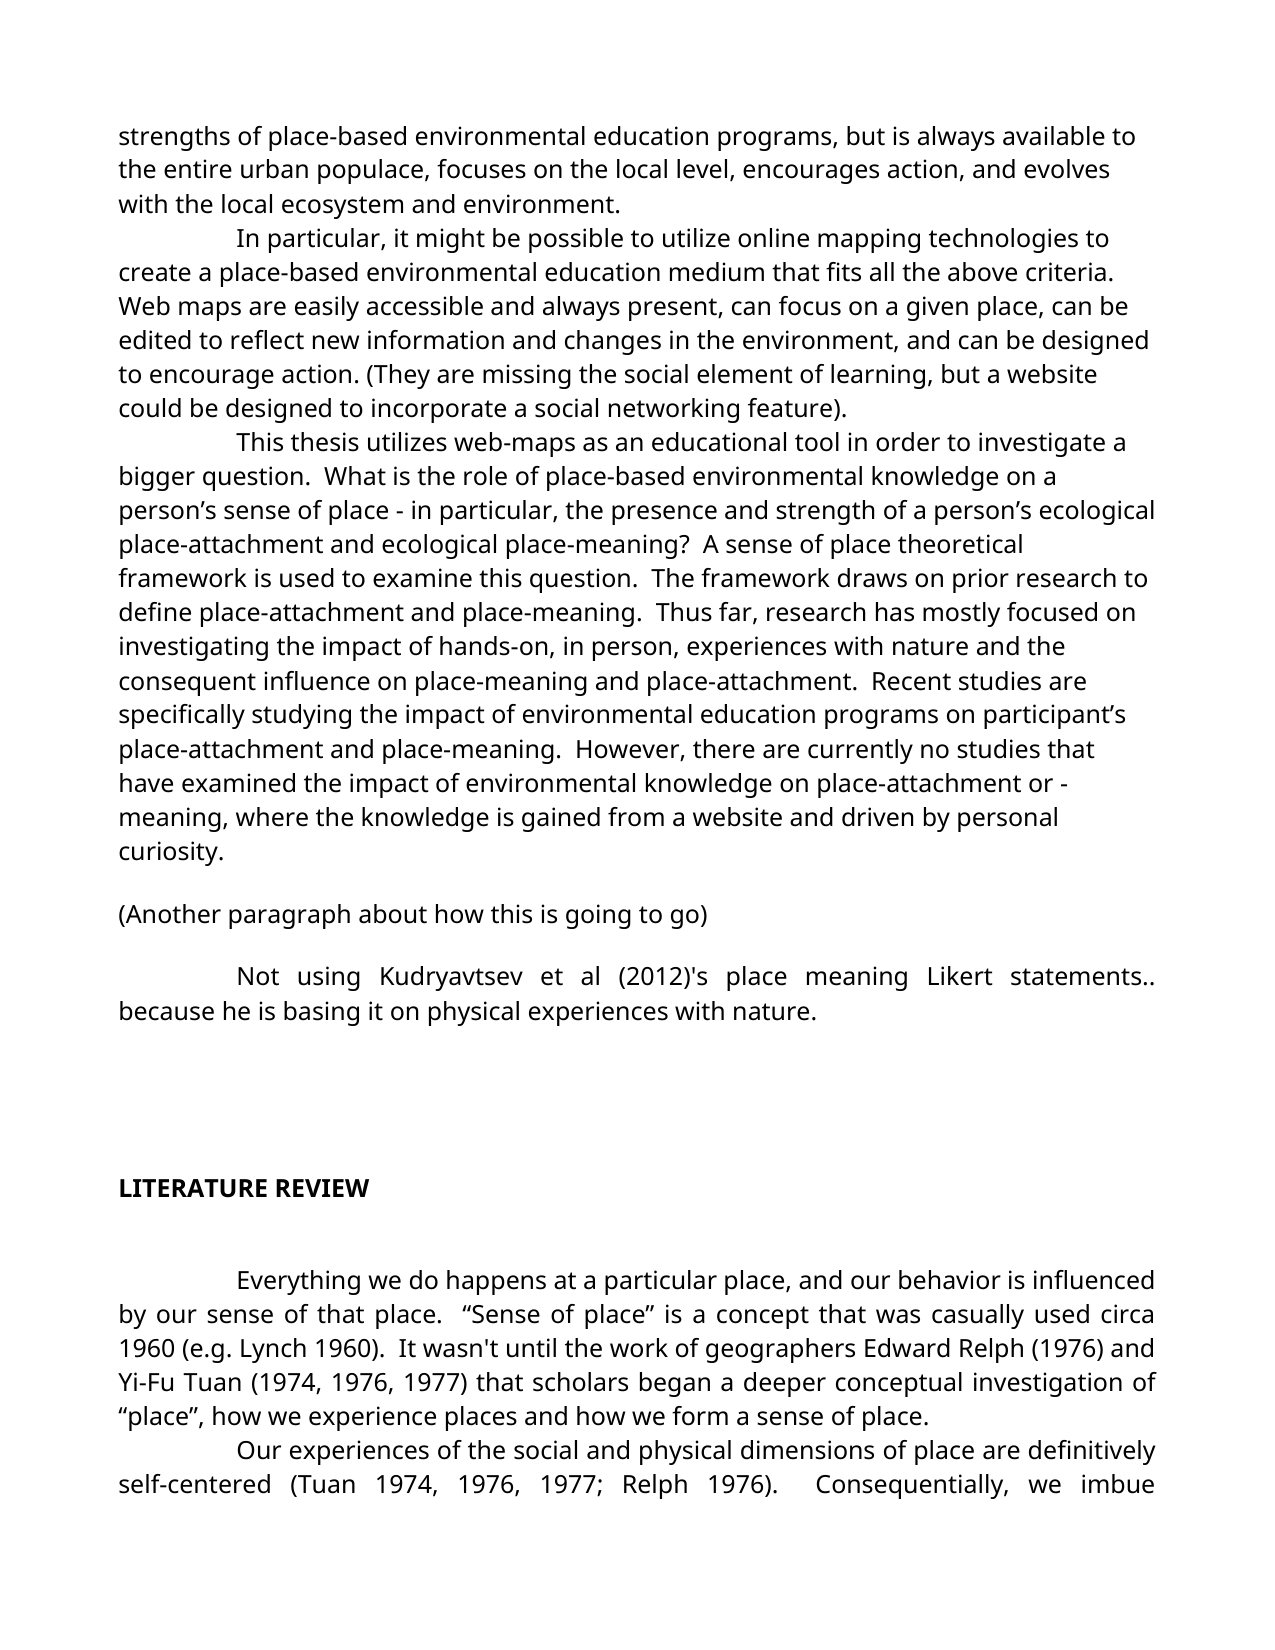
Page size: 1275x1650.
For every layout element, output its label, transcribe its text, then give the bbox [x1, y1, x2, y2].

text Not using Kudryavtsev et al (2012)'s place meaning Likert statements.. because he is basing it on physical experiences with nature. [118, 959, 1157, 1027]
text Everything we do happens at a particular place, and our behavior is influenced by our sense of that place. “Sense of place” is a concept that was casually used circa 1960 (e.g. Lynch 1960). It wasn't until the work of geographers Edward Relph (1976) and Yi-Fu Tuan (1974, 1976, 1977) that scholars began a deeper conceptual investigation of “place”, how we experience places and how we form a sense of place. [118, 1262, 1157, 1433]
text (Another paragraph about how this is going to go) [118, 896, 1157, 930]
text This thesis utilizes web-maps as an educational tool in order to investigate a bigger question. What is the role of place-based environmental knowledge on a person’s sense of place - in particular, the presence and strength of a person’s ecological place-attachment and ecological place-meaning? A sense of place theoretical framework is used to examine this question. The framework draws on prior research to define place-attachment and place-meaning. Thus far, research has mostly focused on investigating the impact of hands-on, in person, experiences with nature and the consequent influence on place-meaning and place-attachment. Recent studies are specifically studying the impact of environmental education programs on participant’s place-attachment and place-meaning. However, there are currently no studies that have examined the impact of environmental knowledge on place-attachment or -meaning, where the knowledge is gained from a website and driven by personal curiosity. [118, 425, 1157, 867]
text LITERATURE REVIEW [118, 1171, 1157, 1205]
text strengths of place-based environmental education programs, but is always available to the entire urban populace, focuses on the local level, encourages action, and evolves with the local ecosystem and environment. [118, 118, 1157, 220]
text Our experiences of the social and physical dimensions of place are definitively self-centered (Tuan 1974, 1976, 1977; Relph 1976). Consequentially, we imbue [118, 1433, 1157, 1501]
text In particular, it might be possible to utilize online mapping technologies to create a place-based environmental education medium that fits all the above criteria. Web maps are easily accessible and always present, can focus on a given place, can be edited to reflect new information and changes in the environment, and can be designed to encourage action. (They are missing the social element of learning, but a website could be designed to incorporate a social networking feature). [118, 220, 1157, 425]
